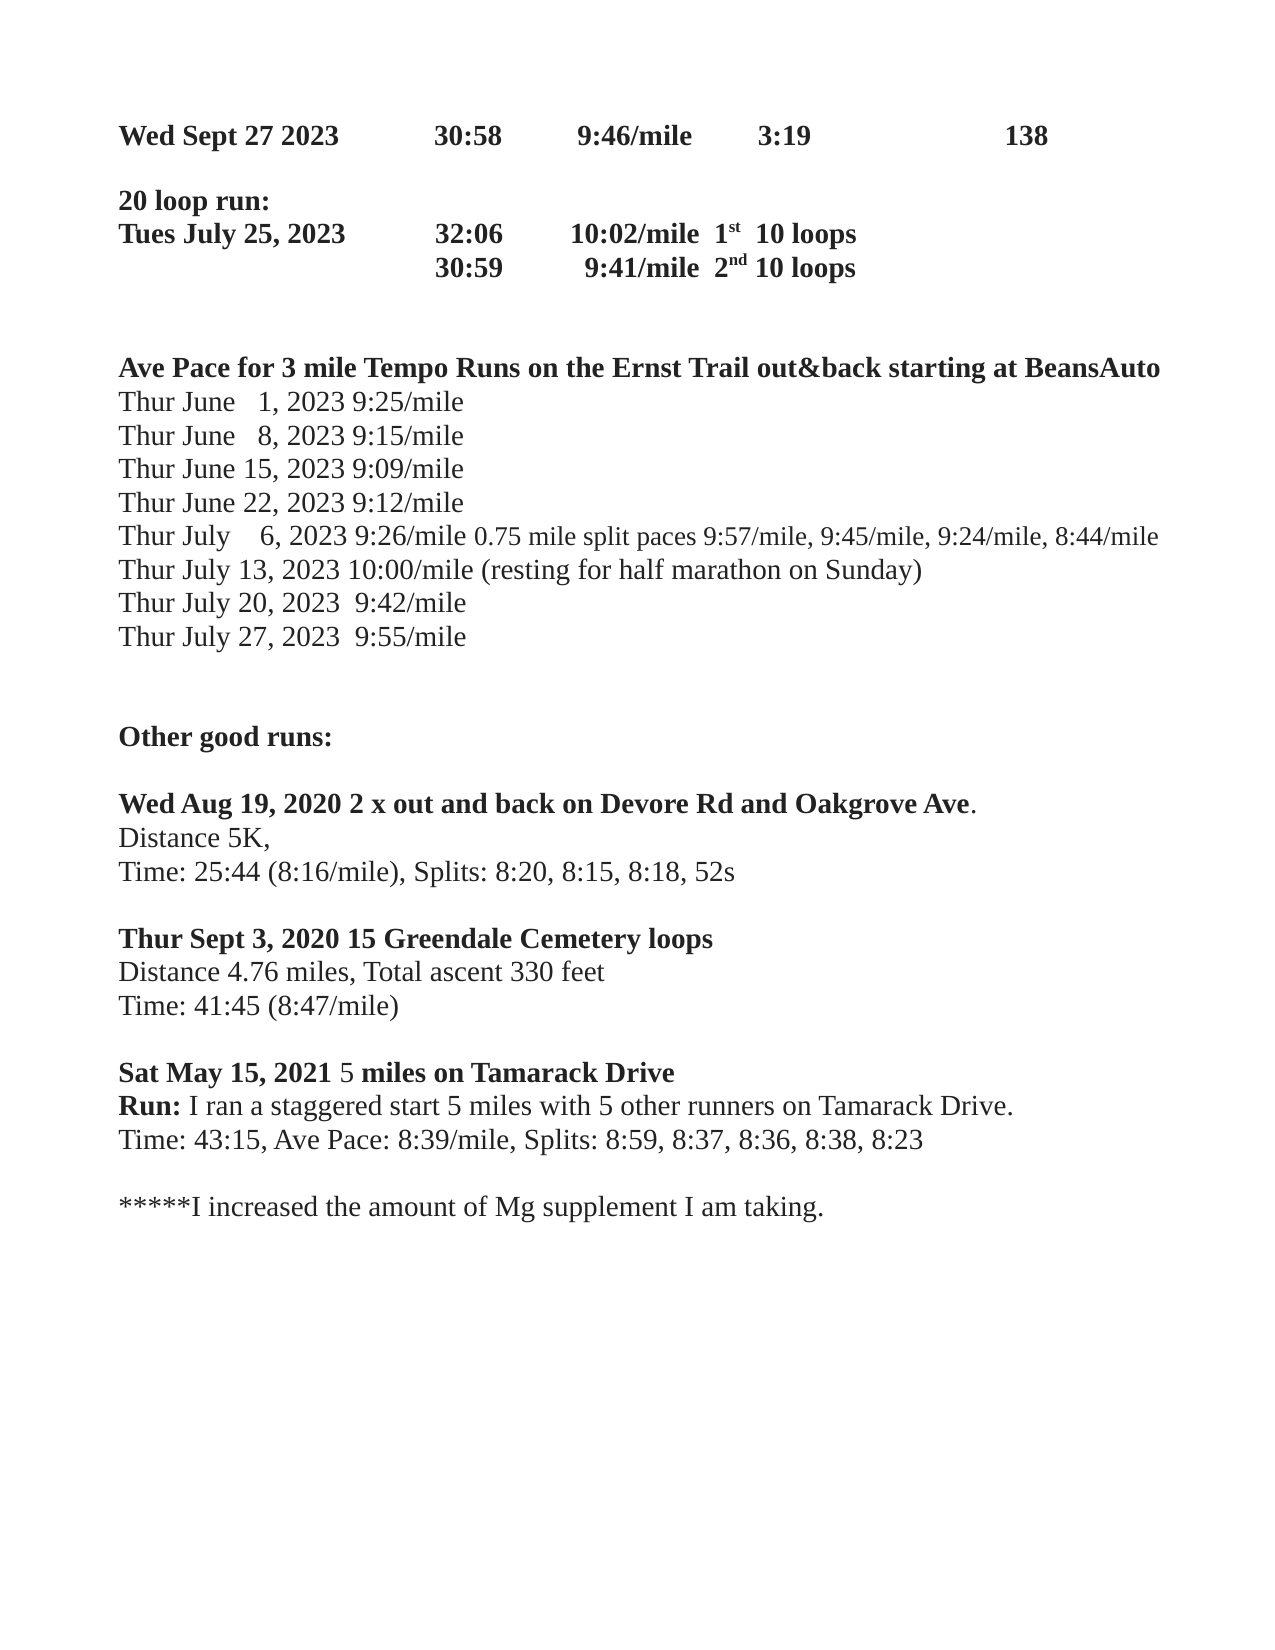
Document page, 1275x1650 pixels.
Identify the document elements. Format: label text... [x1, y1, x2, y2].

text *****I increased the amount of Mg supplement I am taking. [118, 1189, 1161, 1223]
text Thur July 27, 2023 9:55/mile [118, 619, 1161, 652]
text Thur Sept 3, 2020 15 Greendale Cemetery loops [118, 921, 1161, 954]
text Time: 25:44 (8:16/mile), Splits: 8:20, 8:15, 8:18, 52s [118, 854, 1161, 887]
text Tues July 25, 2023 32:06 10:02/mile 1st 10 loops [118, 216, 1161, 250]
text Distance 5K, [118, 820, 1161, 854]
text Distance 4.76 miles, Total ascent 330 feet [118, 954, 1161, 988]
text 30:59 9:41/mile 2nd 10 loops [118, 250, 1161, 283]
text Run: I ran a staggered start 5 miles with 5 other runners on Tamarack Drive. [118, 1088, 1161, 1122]
text Thur July 13, 2023 10:00/mile (resting for half marathon on Sunday) [118, 552, 1161, 585]
text Thur July 20, 2023 9:42/mile [118, 585, 1161, 619]
text Sat May 15, 2021 5 miles on Tamarack Drive [118, 1055, 1161, 1088]
text Thur June 22, 2023 9:12/mile [118, 485, 1161, 518]
text 20 loop run: [118, 183, 1161, 216]
text Ave Pace for 3 mile Tempo Runs on the Ernst Trail out&back starting at BeansAuto [118, 351, 1161, 384]
text Thur June 15, 2023 9:09/mile [118, 451, 1161, 485]
text Thur July 6, 2023 9:26/mile 0.75 mile split paces 9:57/mile, 9:45/mile, 9:24/mile, 8:44/mile [118, 518, 1161, 552]
text Other good runs: [118, 719, 1161, 753]
text Wed Sept 27 2023 30:58 9:46/mile 3:19 138 [118, 118, 1161, 152]
text Time: 41:45 (8:47/mile) [118, 988, 1161, 1021]
text Wed Aug 19, 2020 2 x out and back on Devore Rd and Oakgrove Ave. [118, 787, 1161, 820]
text Thur June 8, 2023 9:15/mile [118, 418, 1161, 451]
text Time: 43:15, Ave Pace: 8:39/mile, Splits: 8:59, 8:37, 8:36, 8:38, 8:23 [118, 1122, 1161, 1156]
text Thur June 1, 2023 9:25/mile [118, 384, 1161, 418]
